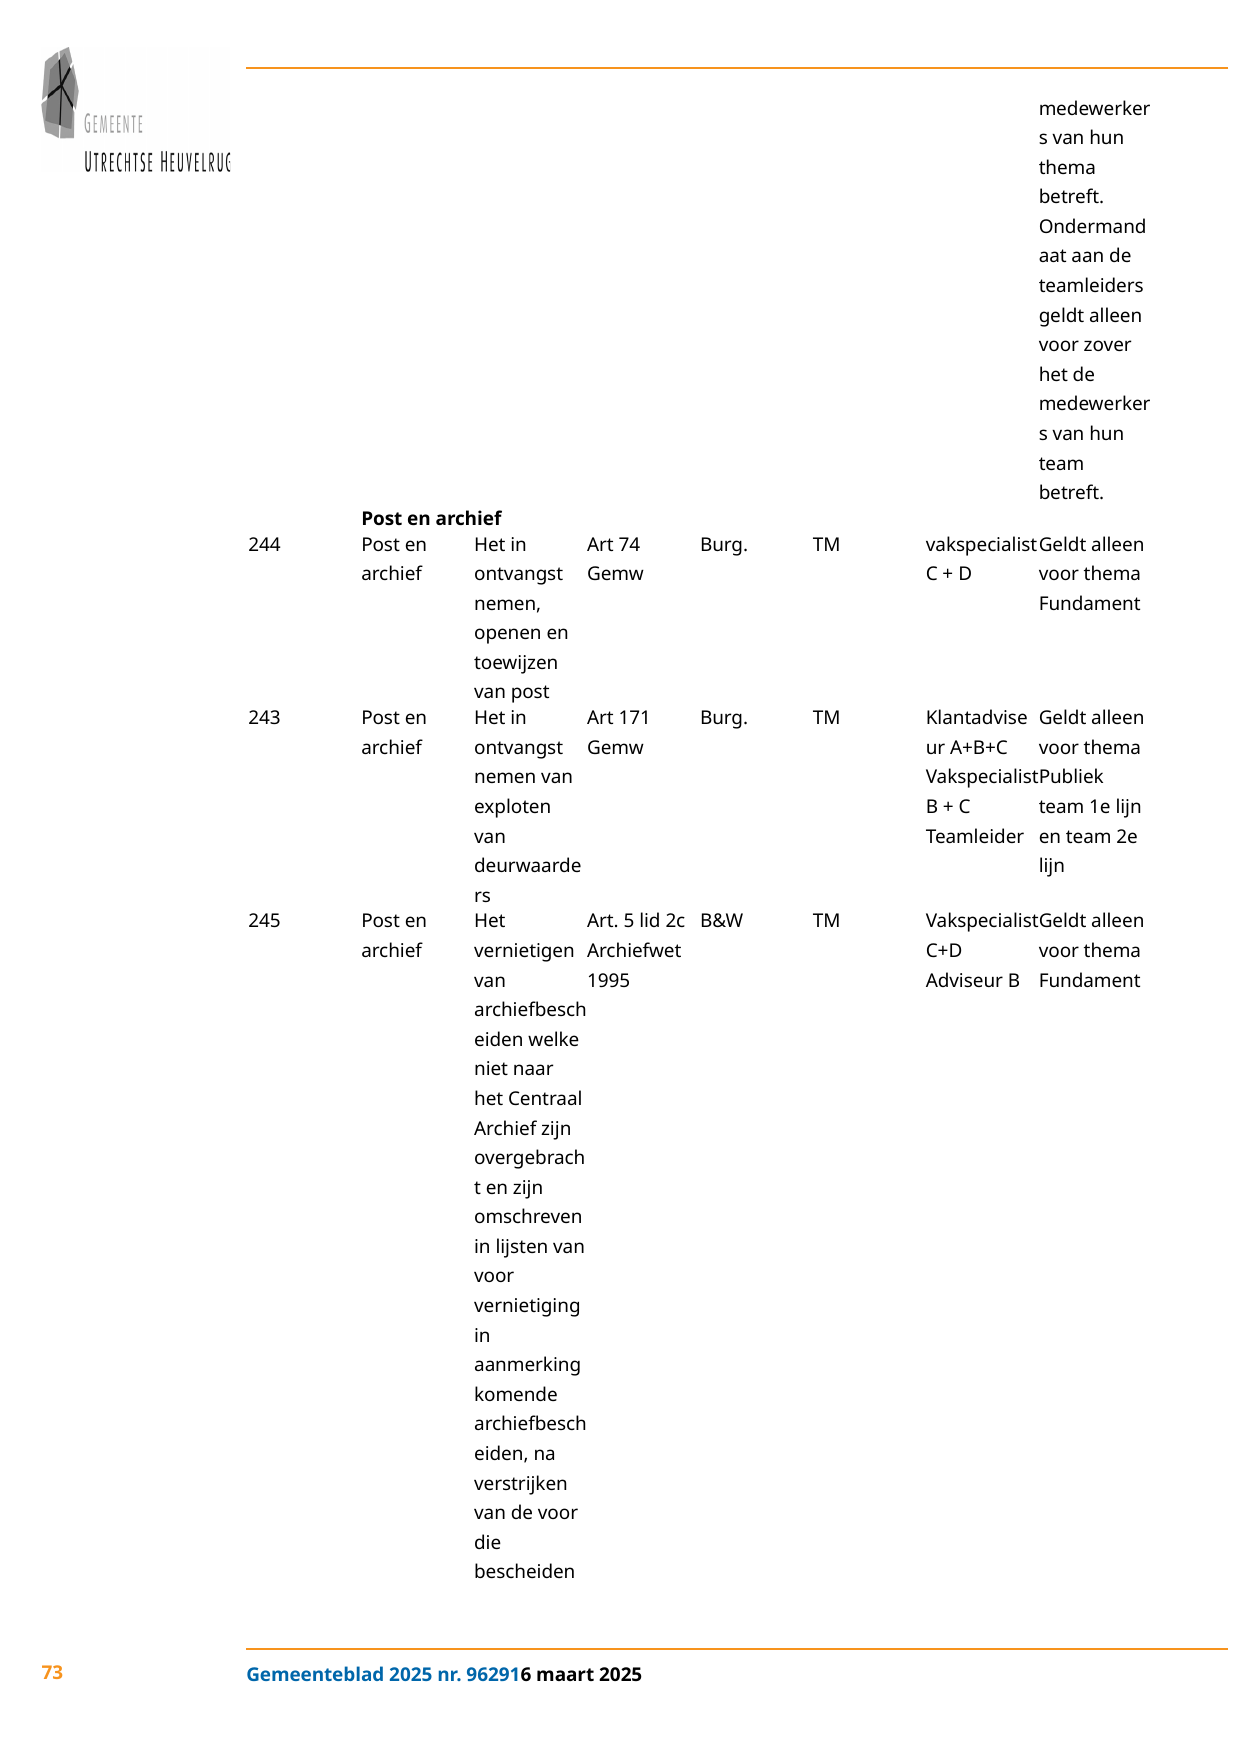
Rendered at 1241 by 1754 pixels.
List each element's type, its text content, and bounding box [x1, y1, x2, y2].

table_cell medewerkers van hun thema betreft. Ondermandaat aan de teamleiders geldt alleen voor zover het de medewerkers van hun team betreft. [1039, 95, 1152, 505]
table_cell 243 [248, 705, 361, 908]
table_cell 245 [248, 908, 361, 1584]
table_cell Geldt alleen voor thema Fundament [1039, 531, 1152, 704]
table_cell [248, 95, 361, 505]
table_cell vakspecialist C + D [926, 531, 1038, 704]
table_cell Geldt alleen voor thema Fundament [1039, 908, 1152, 1584]
table_cell [587, 95, 700, 505]
table_cell Burg. [700, 705, 813, 908]
table_cell Geldt alleen voor thema Publiek team 1e lijn en team 2e lijn [1039, 705, 1152, 908]
table_cell Post en archief [361, 705, 474, 908]
table_cell Post en archief [361, 505, 1152, 531]
picture [41, 47, 231, 172]
table_cell Art 74 Gemw [587, 531, 700, 704]
table_cell [813, 95, 926, 505]
table_cell Het in ontvangst nemen, openen en toewijzen van post [474, 531, 587, 704]
table_cell 244 [248, 531, 361, 704]
table_cell TM [813, 705, 926, 908]
table_cell Het in ontvangst nemen van exploten van deurwaarders [474, 705, 587, 908]
table_cell [474, 95, 587, 505]
table_cell [926, 95, 1038, 505]
table_cell [248, 505, 361, 531]
table_cell Art. 5 lid 2c Archiefwet 1995 [587, 908, 700, 1584]
table_cell Art 171 Gemw [587, 705, 700, 908]
table_cell Het vernietigen van archiefbescheiden welke niet naar het Centraal Archief zijn overgebracht en zijn omschreven in lijsten van voor vernietiging in aanmerking komende archiefbescheiden, na verstrijken van de voor die bescheiden [474, 908, 587, 1584]
table_cell Klantadviseur A+B+C Vakspecialist B + C Teamleider [926, 705, 1038, 908]
table_cell TM [813, 531, 926, 704]
table_cell [700, 95, 813, 505]
table_cell Burg. [700, 531, 813, 704]
table_cell B&W [700, 908, 813, 1584]
table_cell TM [813, 908, 926, 1584]
table_cell Post en archief [361, 908, 474, 1584]
table_cell [361, 95, 474, 505]
table_cell Post en archief [361, 531, 474, 704]
table_cell Vakspecialist C+D Adviseur B [926, 908, 1038, 1584]
